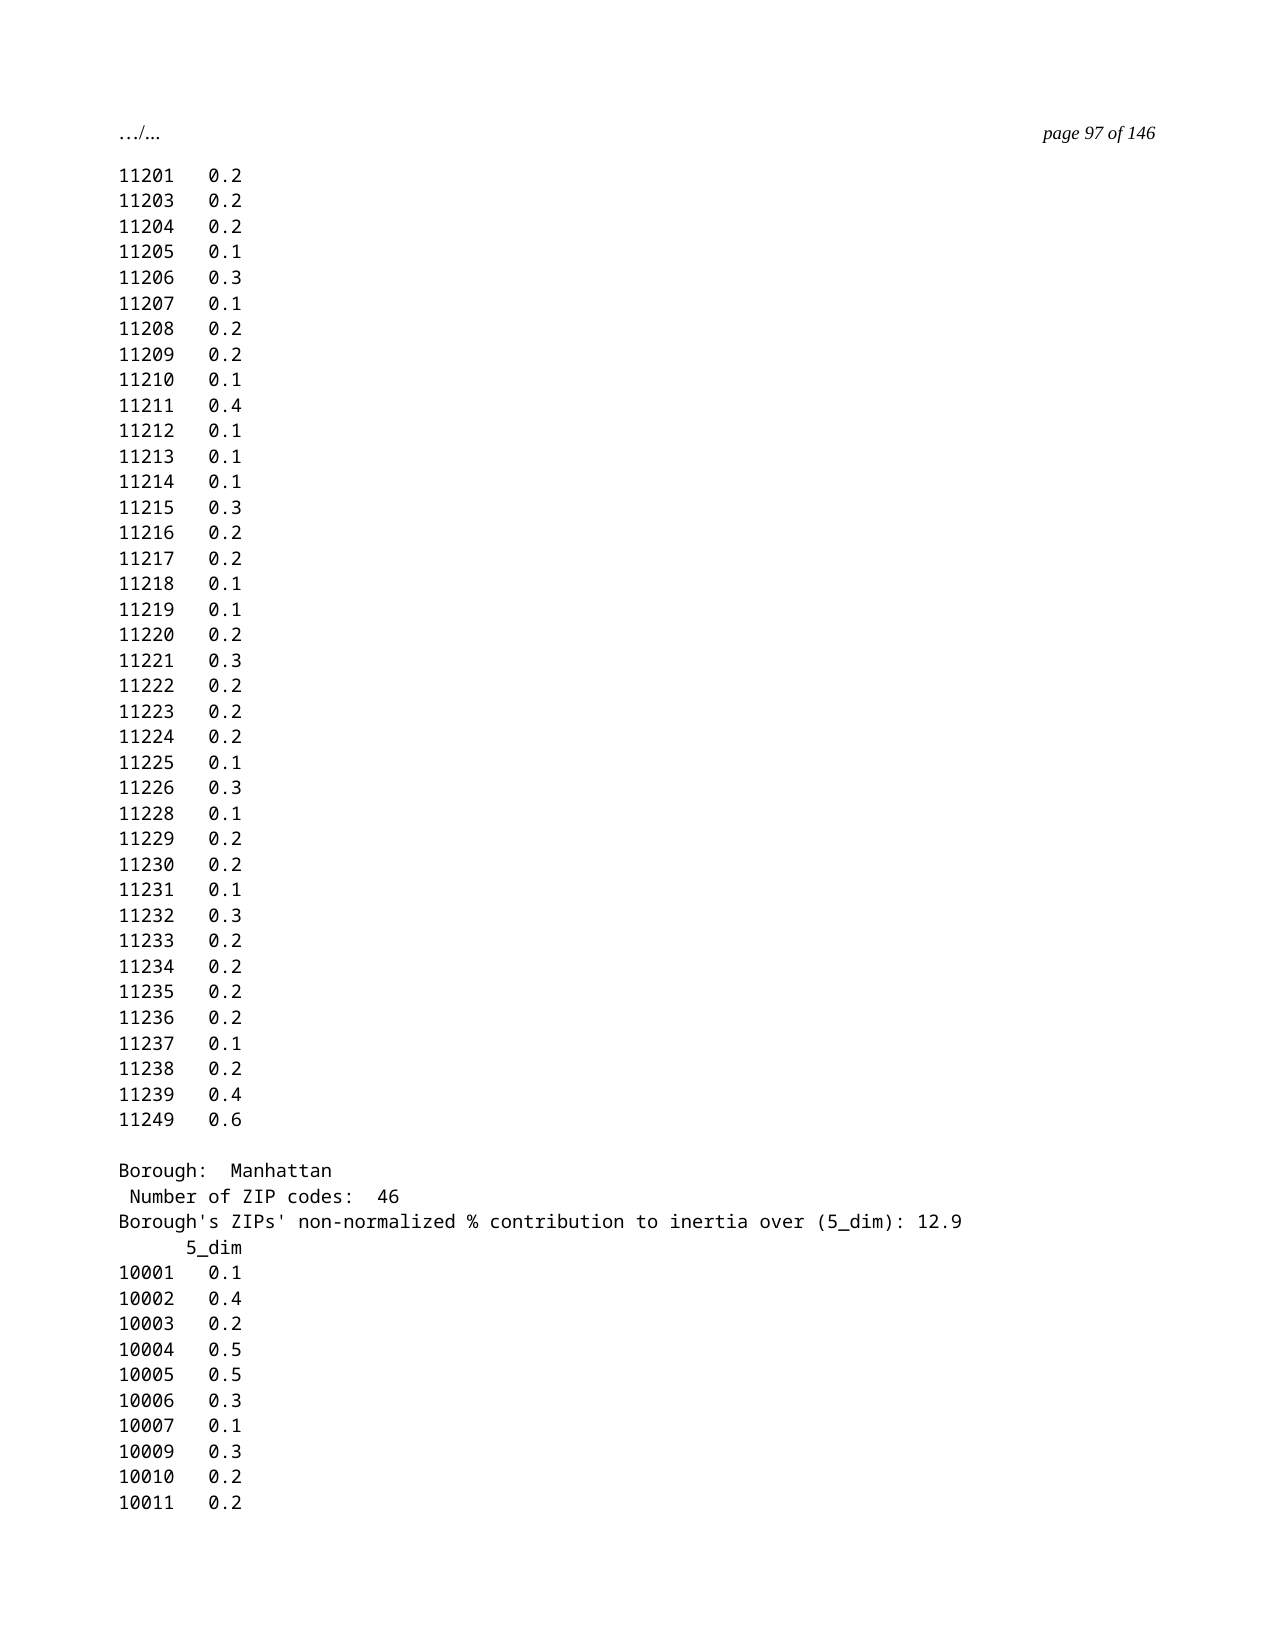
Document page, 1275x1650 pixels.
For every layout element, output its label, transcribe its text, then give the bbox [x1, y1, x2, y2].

text 11232 0.3 [118, 902, 1157, 928]
text 11205 0.1 [118, 239, 1157, 264]
text 11220 0.2 [118, 622, 1157, 647]
text Number of ZIP codes: 46 [118, 1183, 1157, 1208]
text 11234 0.2 [118, 953, 1157, 979]
text 11206 0.3 [118, 264, 1157, 290]
text 11214 0.1 [118, 468, 1157, 494]
text 11224 0.2 [118, 724, 1157, 749]
text 11219 0.1 [118, 596, 1157, 622]
text 11223 0.2 [118, 698, 1157, 724]
text 11212 0.1 [118, 417, 1157, 443]
text 10005 0.5 [118, 1362, 1157, 1387]
text 11207 0.1 [118, 290, 1157, 315]
text Borough's ZIPs' non-normalized % contribution to inertia over (5_dim): 12.9 [118, 1208, 1157, 1234]
text 10004 0.5 [118, 1336, 1157, 1362]
text Borough: Manhattan [118, 1157, 1157, 1183]
text 11218 0.1 [118, 571, 1157, 596]
text 10001 0.1 [118, 1259, 1157, 1285]
text 11236 0.2 [118, 1004, 1157, 1030]
text 10010 0.2 [118, 1464, 1157, 1489]
text 10007 0.1 [118, 1413, 1157, 1438]
text 10002 0.4 [118, 1285, 1157, 1311]
text 11229 0.2 [118, 826, 1157, 851]
text 11201 0.2 [118, 162, 1157, 188]
text 10006 0.3 [118, 1387, 1157, 1413]
text 11235 0.2 [118, 979, 1157, 1004]
text 11237 0.1 [118, 1030, 1157, 1055]
text 11221 0.3 [118, 647, 1157, 673]
text 11211 0.4 [118, 392, 1157, 417]
text 11238 0.2 [118, 1055, 1157, 1081]
text 11228 0.1 [118, 800, 1157, 826]
text 11213 0.1 [118, 443, 1157, 468]
text 11203 0.2 [118, 188, 1157, 213]
text 11209 0.2 [118, 341, 1157, 366]
text 11215 0.3 [118, 494, 1157, 519]
text 11210 0.1 [118, 366, 1157, 392]
text 11225 0.1 [118, 749, 1157, 775]
text 11239 0.4 [118, 1081, 1157, 1106]
text 5_dim [118, 1234, 1157, 1259]
text 11208 0.2 [118, 315, 1157, 341]
text 11216 0.2 [118, 519, 1157, 545]
text 10003 0.2 [118, 1311, 1157, 1336]
text 11231 0.1 [118, 877, 1157, 902]
text 11217 0.2 [118, 545, 1157, 571]
text 11226 0.3 [118, 775, 1157, 800]
text 10009 0.3 [118, 1438, 1157, 1464]
text 11230 0.2 [118, 851, 1157, 877]
text 11222 0.2 [118, 673, 1157, 698]
text 11233 0.2 [118, 928, 1157, 953]
text 11249 0.6 [118, 1106, 1157, 1132]
text 11204 0.2 [118, 213, 1157, 239]
text 10011 0.2 [118, 1489, 1157, 1515]
